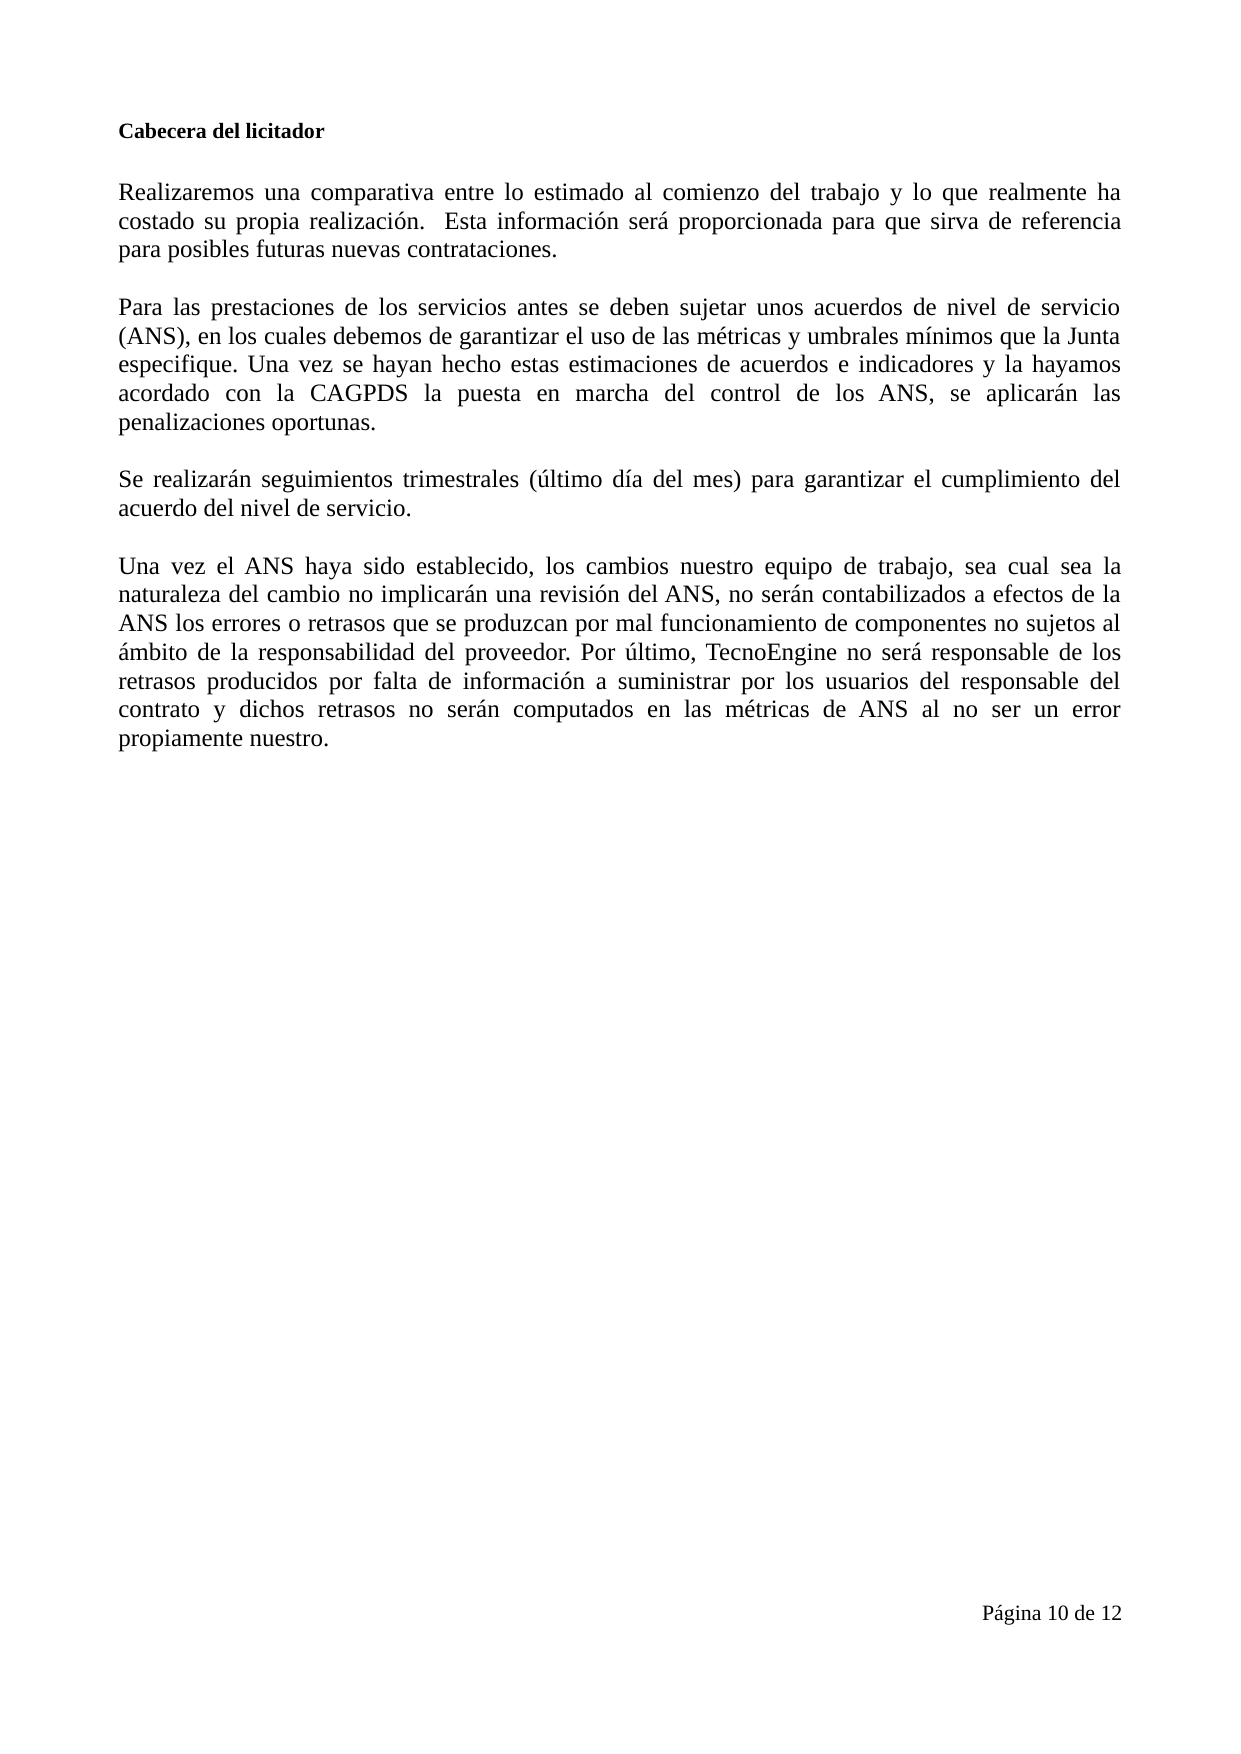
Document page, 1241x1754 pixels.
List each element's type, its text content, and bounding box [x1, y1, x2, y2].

text Una vez el ANS haya sido establecido, los cambios nuestro equipo de trabajo, sea cual sea la naturaleza del cambio no implicarán una revisión del ANS, no serán contabilizados a efectos de la ANS los errores o retrasos que se produzcan por mal funcionamiento de componentes no sujetos al ámbito de la responsabilidad del proveedor. Por último, TecnoEngine no será responsable de los retrasos producidos por falta de información a suministrar por los usuarios del responsable del contrato y dichos retrasos no serán computados en las métricas de ANS al no ser un error propiamente nuestro. [118, 551, 1122, 752]
text Realizaremos una comparativa entre lo estimado al comienzo del trabajo y lo que realmente ha costado su propia realización. Esta información será proporcionada para que sirva de referencia para posibles futuras nuevas contrataciones. [118, 177, 1122, 263]
text Para las prestaciones de los servicios antes se deben sujetar unos acuerdos de nivel de servicio (ANS), en los cuales debemos de garantizar el uso de las métricas y umbrales mínimos que la Junta especifique. Una vez se hayan hecho estas estimaciones de acuerdos e indicadores y la hayamos acordado con la CAGPDS la puesta en marcha del control de los ANS, se aplicarán las penalizaciones oportunas. [118, 292, 1122, 436]
text Se realizarán seguimientos trimestrales (último día del mes) para garantizar el cumplimiento del acuerdo del nivel de servicio. [118, 464, 1122, 522]
